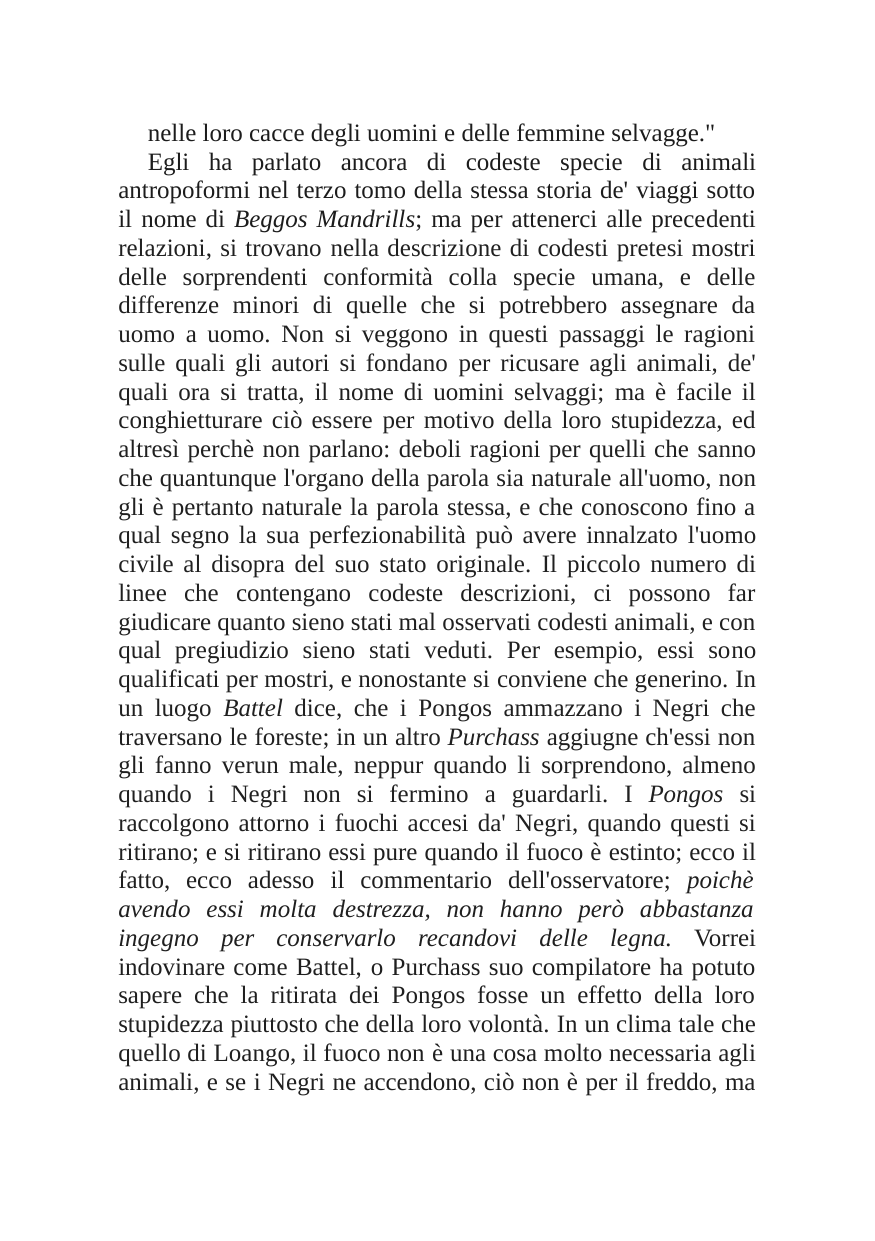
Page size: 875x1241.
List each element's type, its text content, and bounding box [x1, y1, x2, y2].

text nelle loro cacce degli uomini e delle femmine selvagge." [148, 118, 756, 147]
text Egli ha parlato ancora di codeste specie di animali antropoformi nel terzo tomo della stessa storia de' viaggi sotto il nome di Beggos Mandrills; ma per attenerci alle precedenti relazioni, si trovano nella descrizione di codesti pretesi mostri delle sorprendenti conformità colla specie umana, e delle differenze minori di quelle che si potrebbero assegnare da uomo a uomo. Non si veggono in questi passaggi le ragioni sulle quali gli autori si fondano per ricusare agli animali, de' quali ora si tratta, il nome di uomini selvaggi; ma è facile il conghietturare ciò essere per motivo della loro stupidezza, ed altresì perchè non parlano: deboli ragioni per quelli che sanno che quantunque l'organo della parola sia naturale all'uomo, non gli è pertanto naturale la parola stessa, e che conoscono fino a qual segno la sua perfezionabilità può avere innalzato l'uomo civile al disopra del suo stato originale. Il piccolo numero di linee che contengano codeste descrizioni, ci possono far giudicare quanto sieno stati mal osservati codesti animali, e con qual pregiudizio sieno stati veduti. Per esempio, essi sono qualificati per mostri, e nonostante si conviene che generino. In un luogo Battel dice, che i Pongos ammazzano i Negri che traversano le foreste; in un altro Purchass aggiugne ch'essi non gli fanno verun male, neppur quando li sorprendono, almeno quando i Negri non si fermino a guardarli. I Pongos si raccolgono attorno i fuochi accesi da' Negri, quando questi si ritirano; e si ritirano essi pure quando il fuoco è estinto; ecco il fatto, ecco adesso il commentario dell'osservatore; poichè avendo essi molta destrezza, non hanno però abbastanza ingegno per conservarlo recandovi delle legna. Vorrei indovinare come Battel, o Purchass suo compilatore ha potuto sapere che la ritirata dei Pongos fosse un effetto della loro stupidezza piuttosto che della loro volontà. In un clima tale che quello di Loango, il fuoco non è una cosa molto necessaria agli animali, e se i Negri ne accendono, ciò non è per il freddo, ma [118, 147, 756, 1096]
